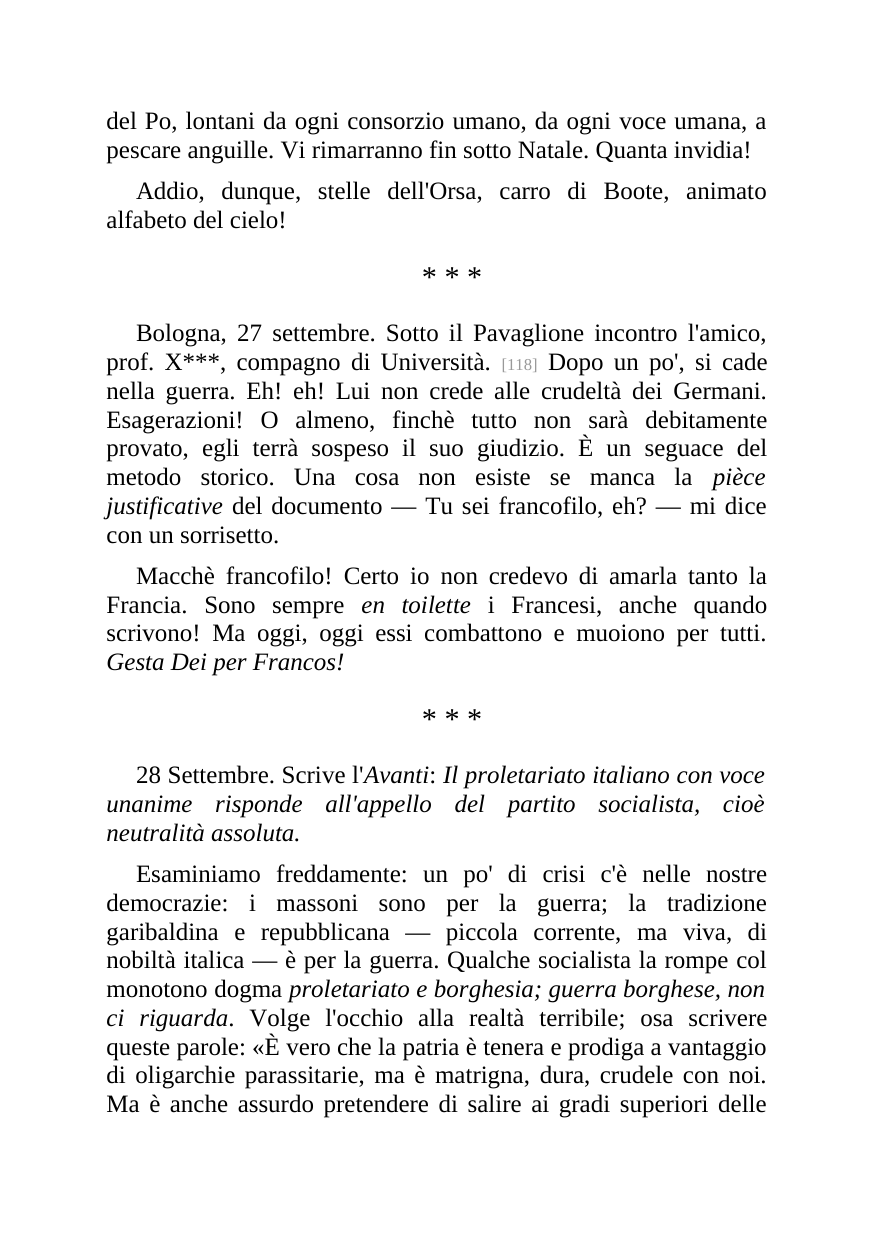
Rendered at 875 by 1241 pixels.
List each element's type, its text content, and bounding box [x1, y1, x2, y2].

text 28 Settembre. Scrive l'Avanti: Il proletariato italiano con voce unanime risponde all'appello del partito socialista, cioè neutralità assoluta. [106, 761, 768, 847]
text del Po, lontani da ogni consorzio umano, da ogni voce umana, a pescare anguille. Vi rimarranno fin sotto Natale. Quanta invidia! [106, 106, 768, 164]
text Bologna, 27 settembre. Sotto il Pavaglione incontro l'amico, prof. X***, compagno di Università. [118] Dopo un po', si cade nella guerra. Eh! eh! Lui non crede alle crudeltà dei Germani. Esagerazioni! O almeno, finchè tutto non sarà debitamente provato, egli terrà sospeso il suo giudizio. È un seguace del metodo storico. Una cosa non esiste se manca la pièce justificative del documento — Tu sei francofilo, eh? — mi dice con un sorrisetto. [106, 318, 768, 548]
text * * * [106, 259, 768, 293]
text Esaminiamo freddamente: un po' di crisi c'è nelle nostre democrazie: i massoni sono per la guerra; la tradizione garibaldina e repubblicana — piccola corrente, ma viva, di nobiltà italica — è per la guerra. Qualche socialista la rompe col monotono dogma proletariato e borghesia; guerra borghese, non ci riguarda. Volge l'occhio alla realtà terribile; osa scrivere queste parole: «È vero che la patria è tenera e prodiga a vantaggio di oligarchie parassitarie, ma è matrigna, dura, crudele con noi. Ma è anche assurdo pretendere di salire ai gradi superiori delle [106, 859, 768, 1118]
text Macchè francofilo! Certo io non credevo di amarla tanto la Francia. Sono sempre en toilette i Francesi, anche quando scrivono! Ma oggi, oggi essi combattono e muoiono per tutti. Gesta Dei per Francos! [106, 561, 768, 676]
text Addio, dunque, stelle dell'Orsa, carro di Boote, animato alfabeto del cielo! [106, 176, 768, 234]
text * * * [106, 701, 768, 736]
